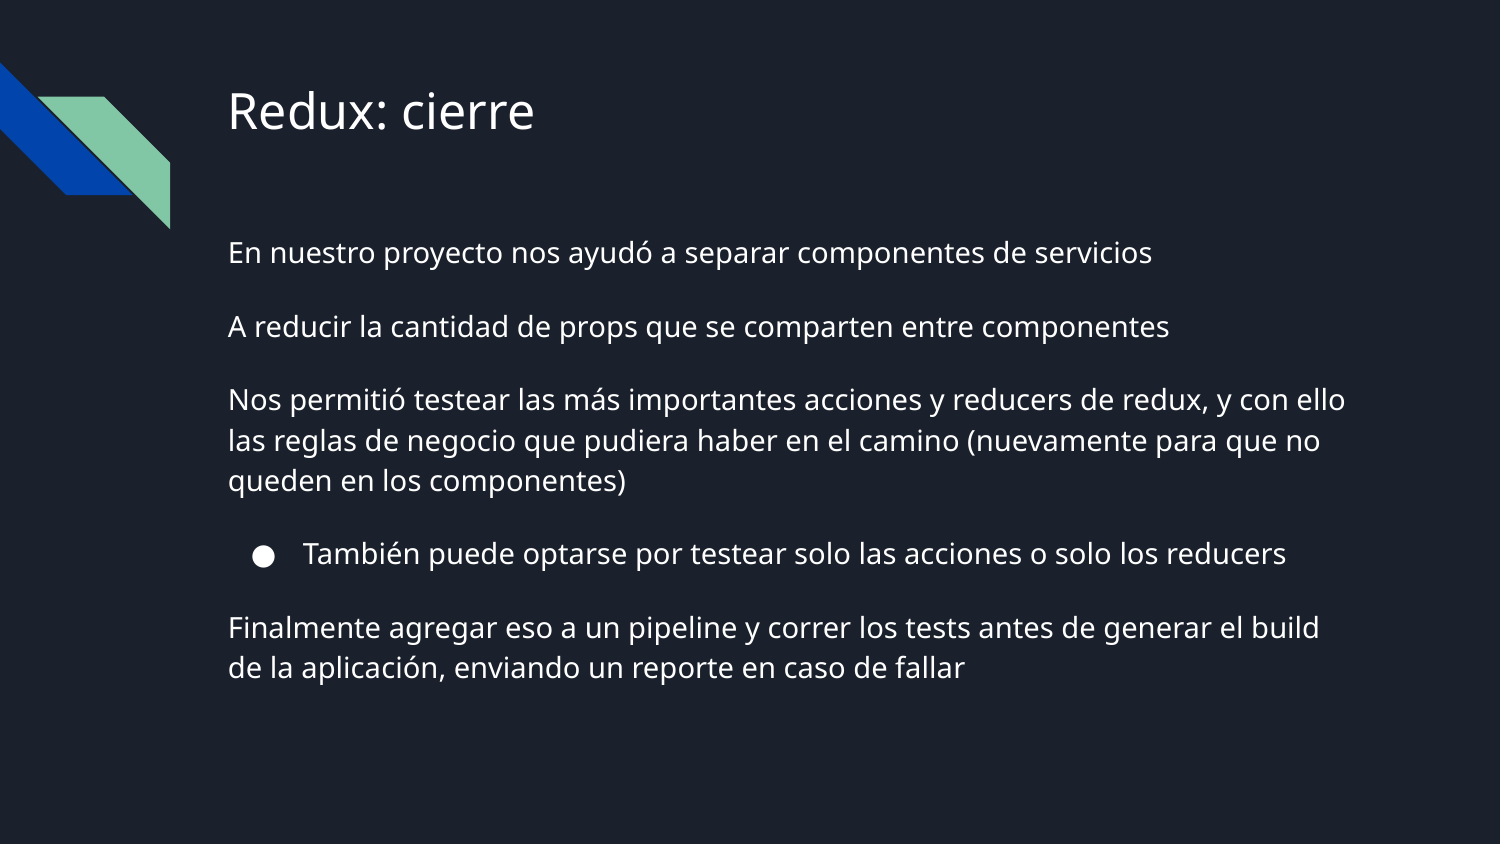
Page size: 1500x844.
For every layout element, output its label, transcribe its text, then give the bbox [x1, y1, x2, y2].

list En nuestro proyecto nos ayudó a separar componentes de servicios A reducir la cantidad de props que se comparten entre componentes Nos permitió testear las más importantes acciones y reducers de redux, y con ello las reglas de negocio que pudiera haber en el camino (nuevamente para que no queden en los componentes) También puede optarse por testear solo las acciones o solo los reducers Finalmente agregar eso a un pipeline y correr los tests antes de generar el build de la aplicación, enviando un reporte en caso de fallar [212, 214, 1368, 770]
title Redux: cierre [212, 64, 1368, 214]
